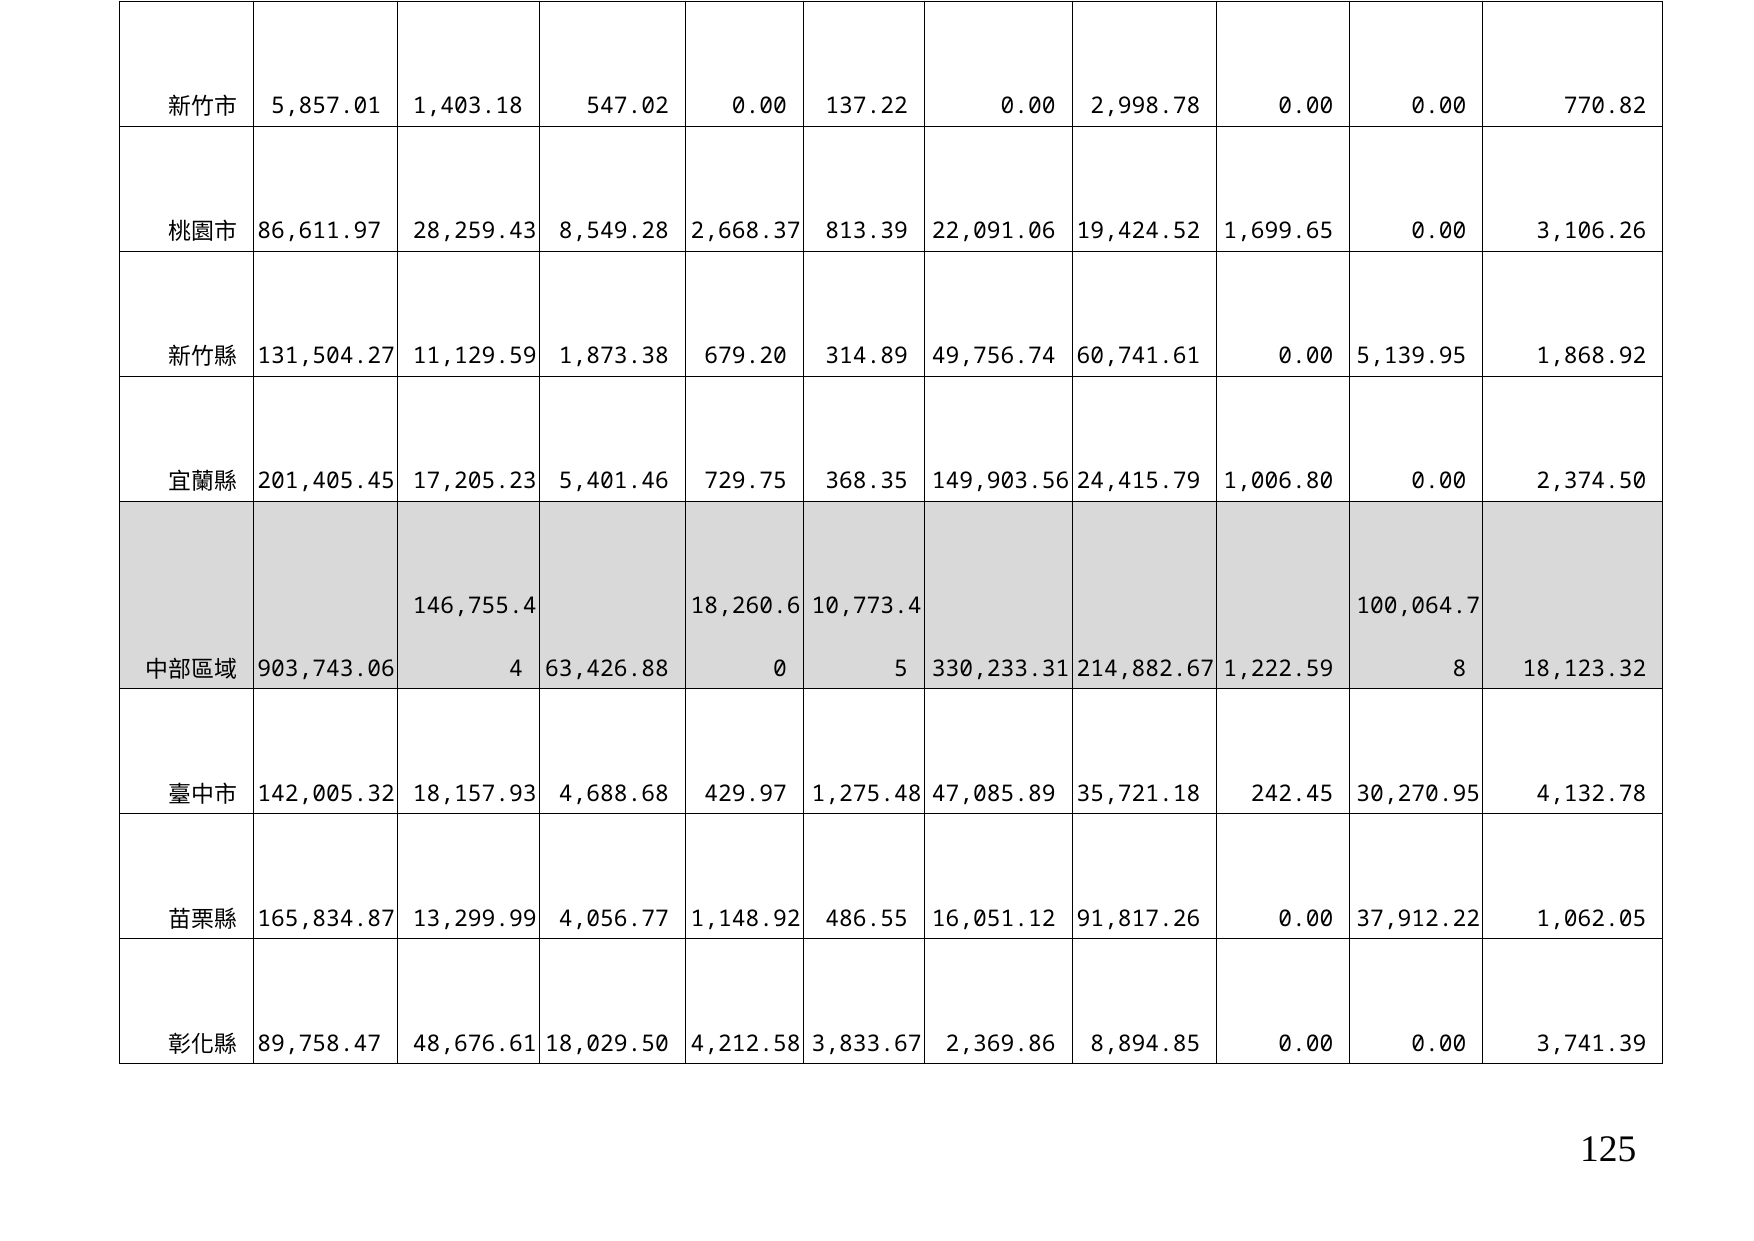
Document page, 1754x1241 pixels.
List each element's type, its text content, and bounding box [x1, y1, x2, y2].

table_cell 48,676.61 [398, 939, 539, 1063]
table_cell 4,212.58 [686, 939, 803, 1063]
table_cell 137.22 [804, 2, 924, 126]
table_cell 0.00 [1350, 377, 1482, 501]
table_cell 17,205.23 [398, 377, 539, 501]
table_cell 903,743.06 [254, 502, 397, 688]
table_cell 47,085.89 [925, 689, 1072, 813]
table_cell 679.20 [686, 252, 803, 376]
table_cell 新竹市 [120, 2, 253, 126]
table_cell 18,260.60 [686, 502, 803, 688]
table_cell 22,091.06 [925, 127, 1072, 251]
table_cell 429.97 [686, 689, 803, 813]
table_cell 中部區域 [120, 502, 253, 688]
table_cell 24,415.79 [1073, 377, 1216, 501]
table_cell 201,405.45 [254, 377, 397, 501]
table_cell 4,132.78 [1483, 689, 1662, 813]
table_cell 0.00 [686, 2, 803, 126]
table_cell 18,157.93 [398, 689, 539, 813]
table_cell 2,998.78 [1073, 2, 1216, 126]
table_cell 5,401.46 [540, 377, 685, 501]
table_cell 16,051.12 [925, 814, 1072, 938]
table_cell 0.00 [1217, 252, 1349, 376]
table_cell 1,403.18 [398, 2, 539, 126]
table_cell 10,773.45 [804, 502, 924, 688]
table_cell 100,064.78 [1350, 502, 1482, 688]
table_cell 5,857.01 [254, 2, 397, 126]
table_cell 813.39 [804, 127, 924, 251]
table_cell 60,741.61 [1073, 252, 1216, 376]
table_cell 2,369.86 [925, 939, 1072, 1063]
table_cell 2,374.50 [1483, 377, 1662, 501]
table_cell 770.82 [1483, 2, 1662, 126]
table_cell 8,549.28 [540, 127, 685, 251]
table_cell 91,817.26 [1073, 814, 1216, 938]
table_cell 30,270.95 [1350, 689, 1482, 813]
table_cell 214,882.67 [1073, 502, 1216, 688]
table_cell 1,222.59 [1217, 502, 1349, 688]
table_cell 13,299.99 [398, 814, 539, 938]
table_cell 苗栗縣 [120, 814, 253, 938]
table_cell 165,834.87 [254, 814, 397, 938]
table_cell 142,005.32 [254, 689, 397, 813]
table_cell 1,699.65 [1217, 127, 1349, 251]
table_cell 28,259.43 [398, 127, 539, 251]
table_cell 0.00 [925, 2, 1072, 126]
table_cell 1,868.92 [1483, 252, 1662, 376]
table_cell 3,833.67 [804, 939, 924, 1063]
table_cell 37,912.22 [1350, 814, 1482, 938]
table_cell 5,139.95 [1350, 252, 1482, 376]
table_cell 314.89 [804, 252, 924, 376]
table_cell 149,903.56 [925, 377, 1072, 501]
table_cell 1,062.05 [1483, 814, 1662, 938]
table_cell 彰化縣 [120, 939, 253, 1063]
table_cell 1,148.92 [686, 814, 803, 938]
table_cell 131,504.27 [254, 252, 397, 376]
table_cell 19,424.52 [1073, 127, 1216, 251]
table_cell 35,721.18 [1073, 689, 1216, 813]
table_cell 3,106.26 [1483, 127, 1662, 251]
table_cell 新竹縣 [120, 252, 253, 376]
table_cell 4,688.68 [540, 689, 685, 813]
table_cell 486.55 [804, 814, 924, 938]
table_cell 11,129.59 [398, 252, 539, 376]
table_cell 368.35 [804, 377, 924, 501]
table_cell 729.75 [686, 377, 803, 501]
table_cell 63,426.88 [540, 502, 685, 688]
table_cell 89,758.47 [254, 939, 397, 1063]
table_cell 1,873.38 [540, 252, 685, 376]
table_cell 0.00 [1350, 127, 1482, 251]
table_cell 146,755.44 [398, 502, 539, 688]
table_cell 86,611.97 [254, 127, 397, 251]
table_cell 宜蘭縣 [120, 377, 253, 501]
table_cell 49,756.74 [925, 252, 1072, 376]
table_cell 8,894.85 [1073, 939, 1216, 1063]
table_cell 2,668.37 [686, 127, 803, 251]
table_cell 0.00 [1217, 939, 1349, 1063]
table_cell 1,006.80 [1217, 377, 1349, 501]
table_cell 桃園市 [120, 127, 253, 251]
table_cell 18,123.32 [1483, 502, 1662, 688]
table_cell 547.02 [540, 2, 685, 126]
table_cell 0.00 [1350, 2, 1482, 126]
table_cell 0.00 [1217, 2, 1349, 126]
table_cell 臺中市 [120, 689, 253, 813]
table_cell 0.00 [1217, 814, 1349, 938]
table_cell 18,029.50 [540, 939, 685, 1063]
table_cell 330,233.31 [925, 502, 1072, 688]
table_cell 4,056.77 [540, 814, 685, 938]
table_cell 3,741.39 [1483, 939, 1662, 1063]
table_cell 1,275.48 [804, 689, 924, 813]
table_cell 0.00 [1350, 939, 1482, 1063]
table_cell 242.45 [1217, 689, 1349, 813]
